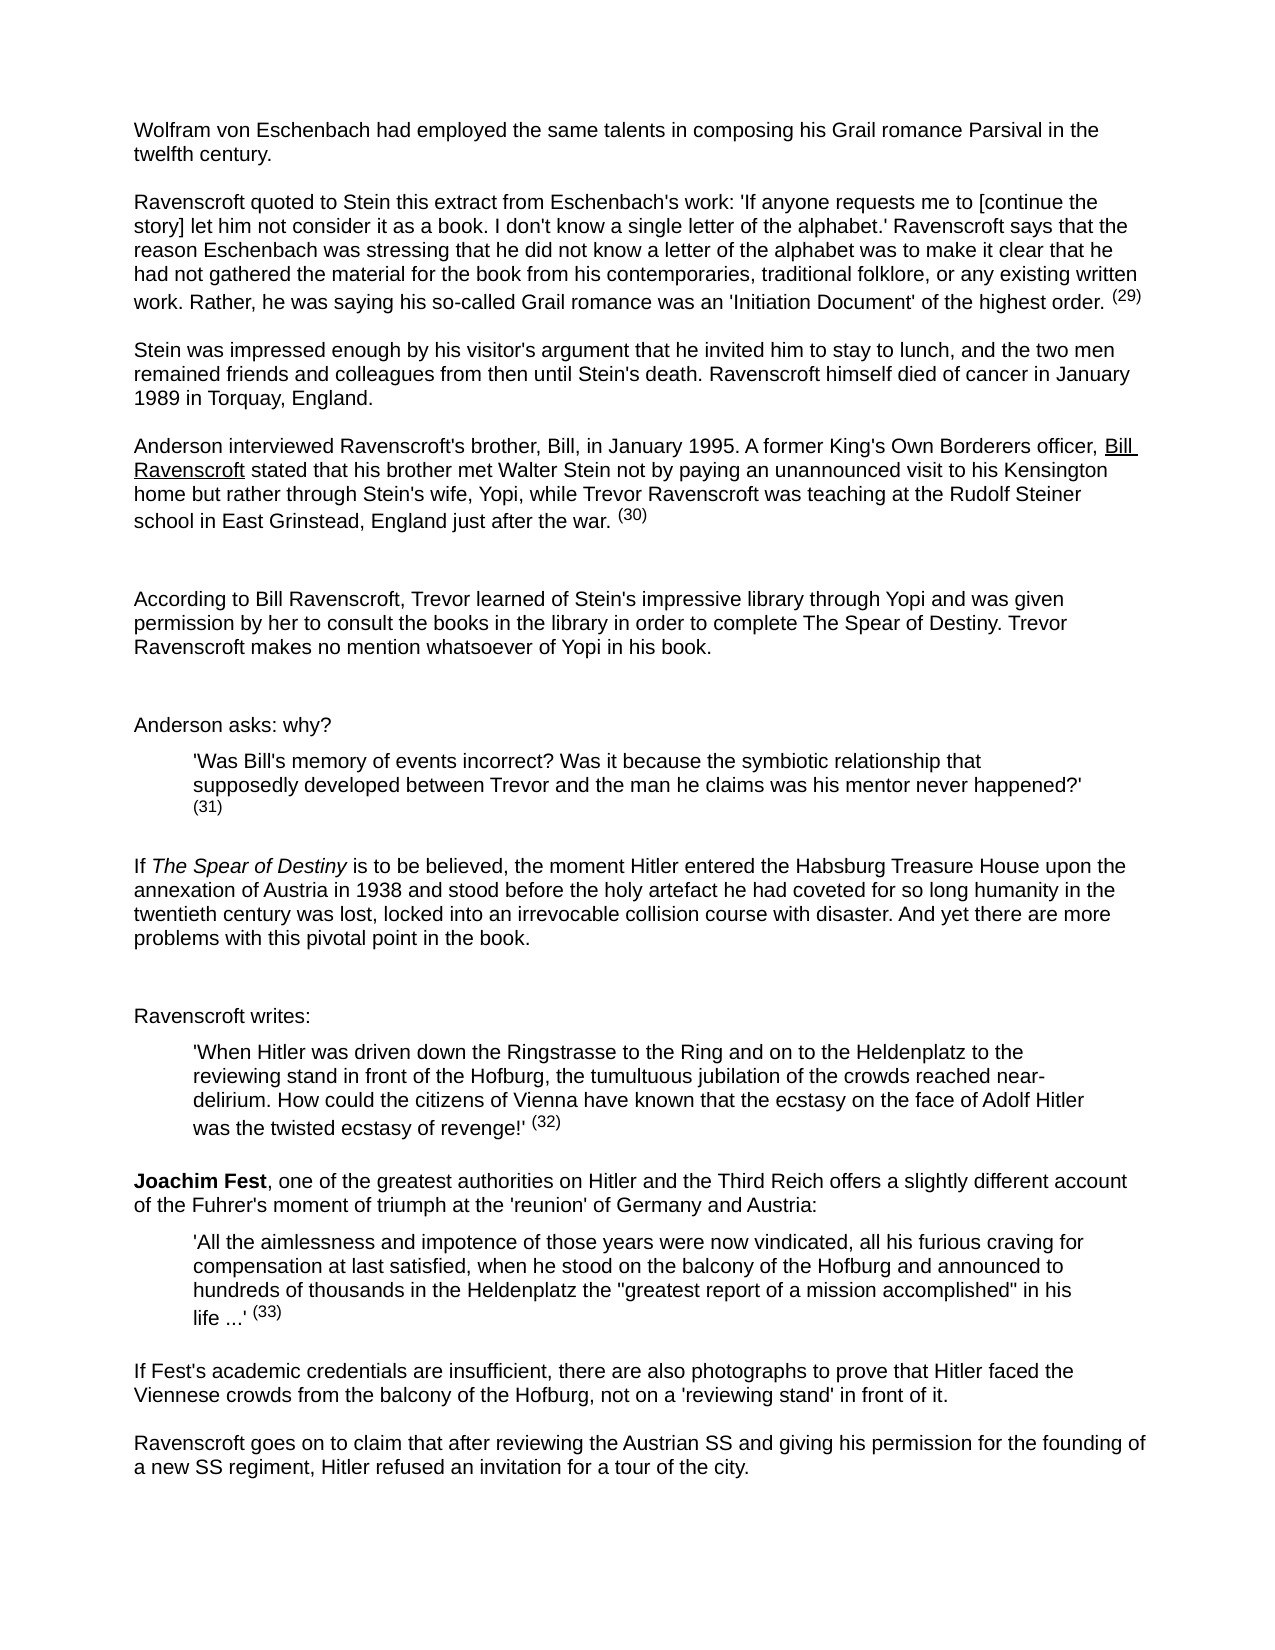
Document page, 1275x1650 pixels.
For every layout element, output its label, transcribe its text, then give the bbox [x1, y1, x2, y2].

text Joachim Fest, one of the greatest authorities on Hitler and the Third Reich offers a slightly different account of the Fuhrer's moment of triumph at the 'reunion' of Germany and Austria: [134, 1169, 1147, 1217]
text Anderson asks: why? [134, 712, 1147, 736]
text According to Bill Ravenscroft, Trevor learned of Stein's impressive library through Yopi and was given permission by her to consult the books in the library in order to complete The Spear of Destiny. Trevor Ravenscroft makes no mention whatsoever of Yopi in his book. [134, 587, 1147, 659]
text If Fest's academic credentials are insufficient, there are also photographs to prove that Hitler faced the Viennese crowds from the balcony of the Hofburg, not on a 'reviewing stand' in front of it. Ravenscroft goes on to claim that after reviewing the Austrian SS and giving his permission for the founding of a new SS regiment, Hitler refused an invitation for a tour of the city. [134, 1359, 1147, 1479]
text Wolfram von Eschenbach had employed the same talents in composing his Grail romance Parsival in the twelfth century. Ravenscroft quoted to Stein this extract from Eschenbach's work: 'If anyone requests me to [continue the story] let him not consider it as a book. I don't know a single letter of the alphabet.' Ravenscroft says that the reason Eschenbach was stressing that he did not know a letter of the alphabet was to make it clear that he had not gathered the material for the book from his contemporaries, traditional folklore, or any existing written work. Rather, he was saying his so-called Grail romance was an 'Initiation Document' of the highest order. (29) Stein was impressed enough by his visitor's argument that he invited him to stay to lunch, and the two men remained friends and colleagues from then until Stein's death. Ravenscroft himself died of cancer in January 1989 in Torquay, England. Anderson interviewed Ravenscroft's brother, Bill, in January 1995. A former King's Own Borderers officer, Bill Ravenscroft stated that his brother met Walter Stein not by paying an unannounced visit to his Kensington home but rather through Stein's wife, Yopi, while Trevor Ravenscroft was teaching at the Rudolf Steiner school in East Grinstead, England just after the war. (30) [134, 118, 1147, 533]
text If The Spear of Destiny is to be believed, the moment Hitler entered the Habsburg Treasure House upon the annexation of Austria in 1938 and stood before the holy artefact he had coveted for so long humanity in the twentieth century was lost, locked into an irrevocable collision course with disaster. And yet there are more problems with this pivotal point in the book. [134, 854, 1147, 950]
text 'All the aimlessness and impotence of those years were now vindicated, all his furious craving for compensation at last satisfied, when he stood on the balcony of the Hofburg and announced to hundreds of thousands in the Heldenplatz the "greatest report of a mission accomplished" in his life ...' (33) [193, 1230, 1088, 1329]
text 'Was Bill's memory of events incorrect? Was it because the symbiotic relationship that supposedly developed between Trevor and the man he claims was his mentor never happened?' (31) [193, 749, 1088, 825]
text Ravenscroft writes: [134, 1004, 1147, 1028]
text 'When Hitler was driven down the Ringstrasse to the Ring and on to the Heldenplatz to the reviewing stand in front of the Hofburg, the tumultuous jubilation of the crowds reached near-delirium. How could the citizens of Vienna have known that the ecstasy on the face of Adolf Hitler was the twisted ecstasy of revenge!' (32) [193, 1040, 1088, 1140]
